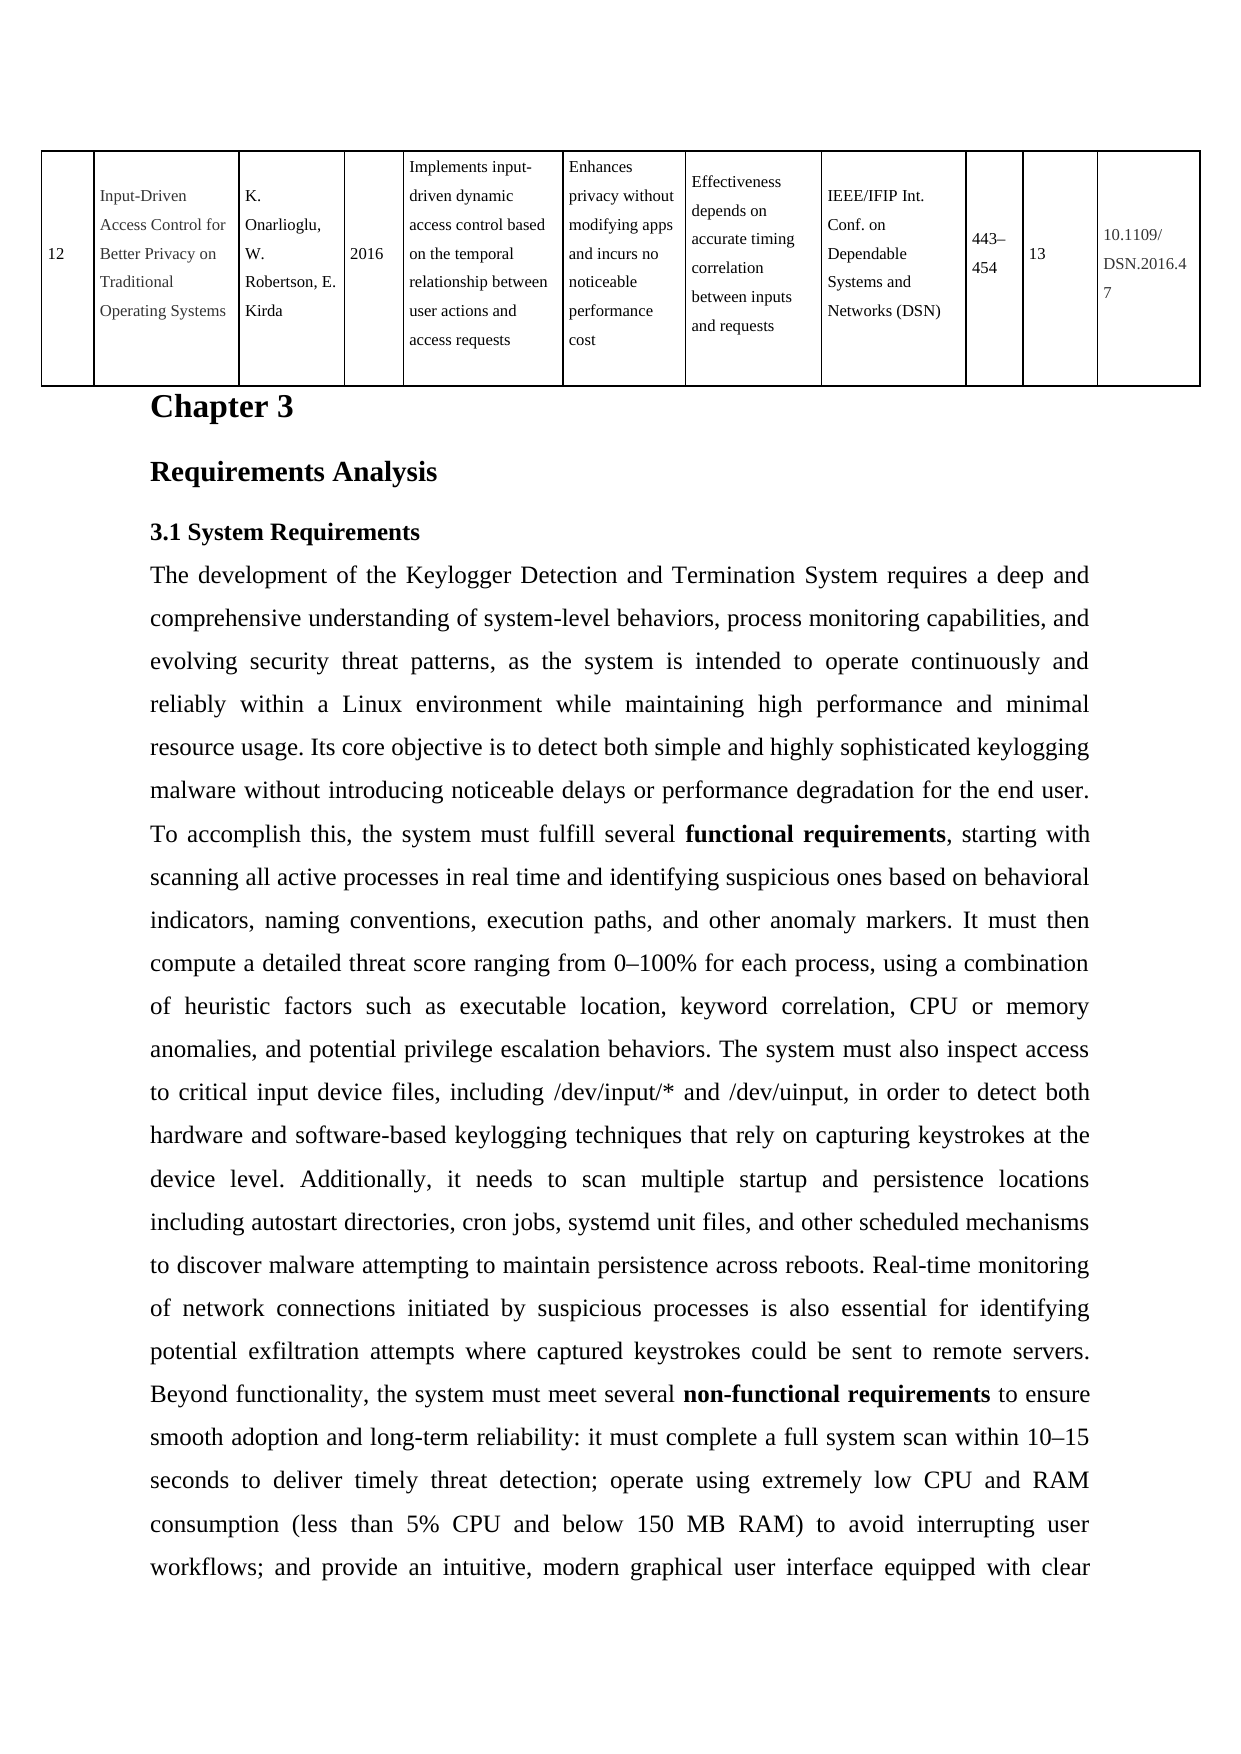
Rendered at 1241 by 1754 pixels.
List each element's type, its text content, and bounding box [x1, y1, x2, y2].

text Chapter 3 [150, 387, 1091, 425]
table_cell Input-Driven Access Control for Better Privacy on Traditional Operating Systems [95, 152, 238, 385]
table_cell Enhances privacy without modifying apps and incurs no noticeable performance cost [564, 152, 685, 385]
table_cell 2016 [345, 152, 403, 385]
table_cell 443–454 [967, 152, 1022, 385]
text 3.1 System Requirements [150, 517, 1091, 546]
text The development of the Keylogger Detection and Termination System requires a deep and comprehensive understanding of system-level behaviors, process monitoring capabilities, and evolving security threat patterns, as the system is intended to operate continuously and reliably within a Linux environment while maintaining high performance and minimal resource usage. Its core objective is to detect both simple and highly sophisticated keylogging malware without introducing noticeable delays or performance degradation for the end user. To accomplish this, the system must fulfill several functional requirements, starting with scanning all active processes in real time and identifying suspicious ones based on behavioral indicators, naming conventions, execution paths, and other anomaly markers. It must then compute a detailed threat score ranging from 0–100% for each process, using a combination of heuristic factors such as executable location, keyword correlation, CPU or memory anomalies, and potential privilege escalation behaviors. The system must also inspect access to critical input device files, including /dev/input/* and /dev/uinput, in order to detect both hardware and software-based keylogging techniques that rely on capturing keystrokes at the device level. Additionally, it needs to scan multiple startup and persistence locations including autostart directories, cron jobs, systemd unit files, and other scheduled mechanisms to discover malware attempting to maintain persistence across reboots. Real-time monitoring of network connections initiated by suspicious processes is also essential for identifying potential exfiltration attempts where captured keystrokes could be sent to remote servers. Beyond functionality, the system must meet several non-functional requirements to ensure smooth adoption and long-term reliability: it must complete a full system scan within 10–15 seconds to deliver timely threat detection; operate using extremely low CPU and RAM consumption (less than 5% CPU and below 150 MB RAM) to avoid interrupting user workflows; and provide an intuitive, modern graphical user interface equipped with clear [150, 560, 1091, 1581]
table_cell K. Onarlioglu, W. Robertson, E. Kirda [240, 152, 344, 385]
table_cell 13 [1024, 152, 1097, 385]
text Requirements Analysis [150, 454, 1091, 488]
table_cell 12 [42, 152, 93, 385]
table_cell IEEE/IFIP Int. Conf. on Dependable Systems and Networks (DSN) [822, 152, 965, 385]
table_cell Implements input-driven dynamic access control based on the temporal relationship between user actions and access requests [404, 152, 562, 385]
table_cell 10.1109/DSN.2016.47 [1098, 152, 1199, 385]
table_cell Effectiveness depends on accurate timing correlation between inputs and requests [686, 152, 821, 385]
